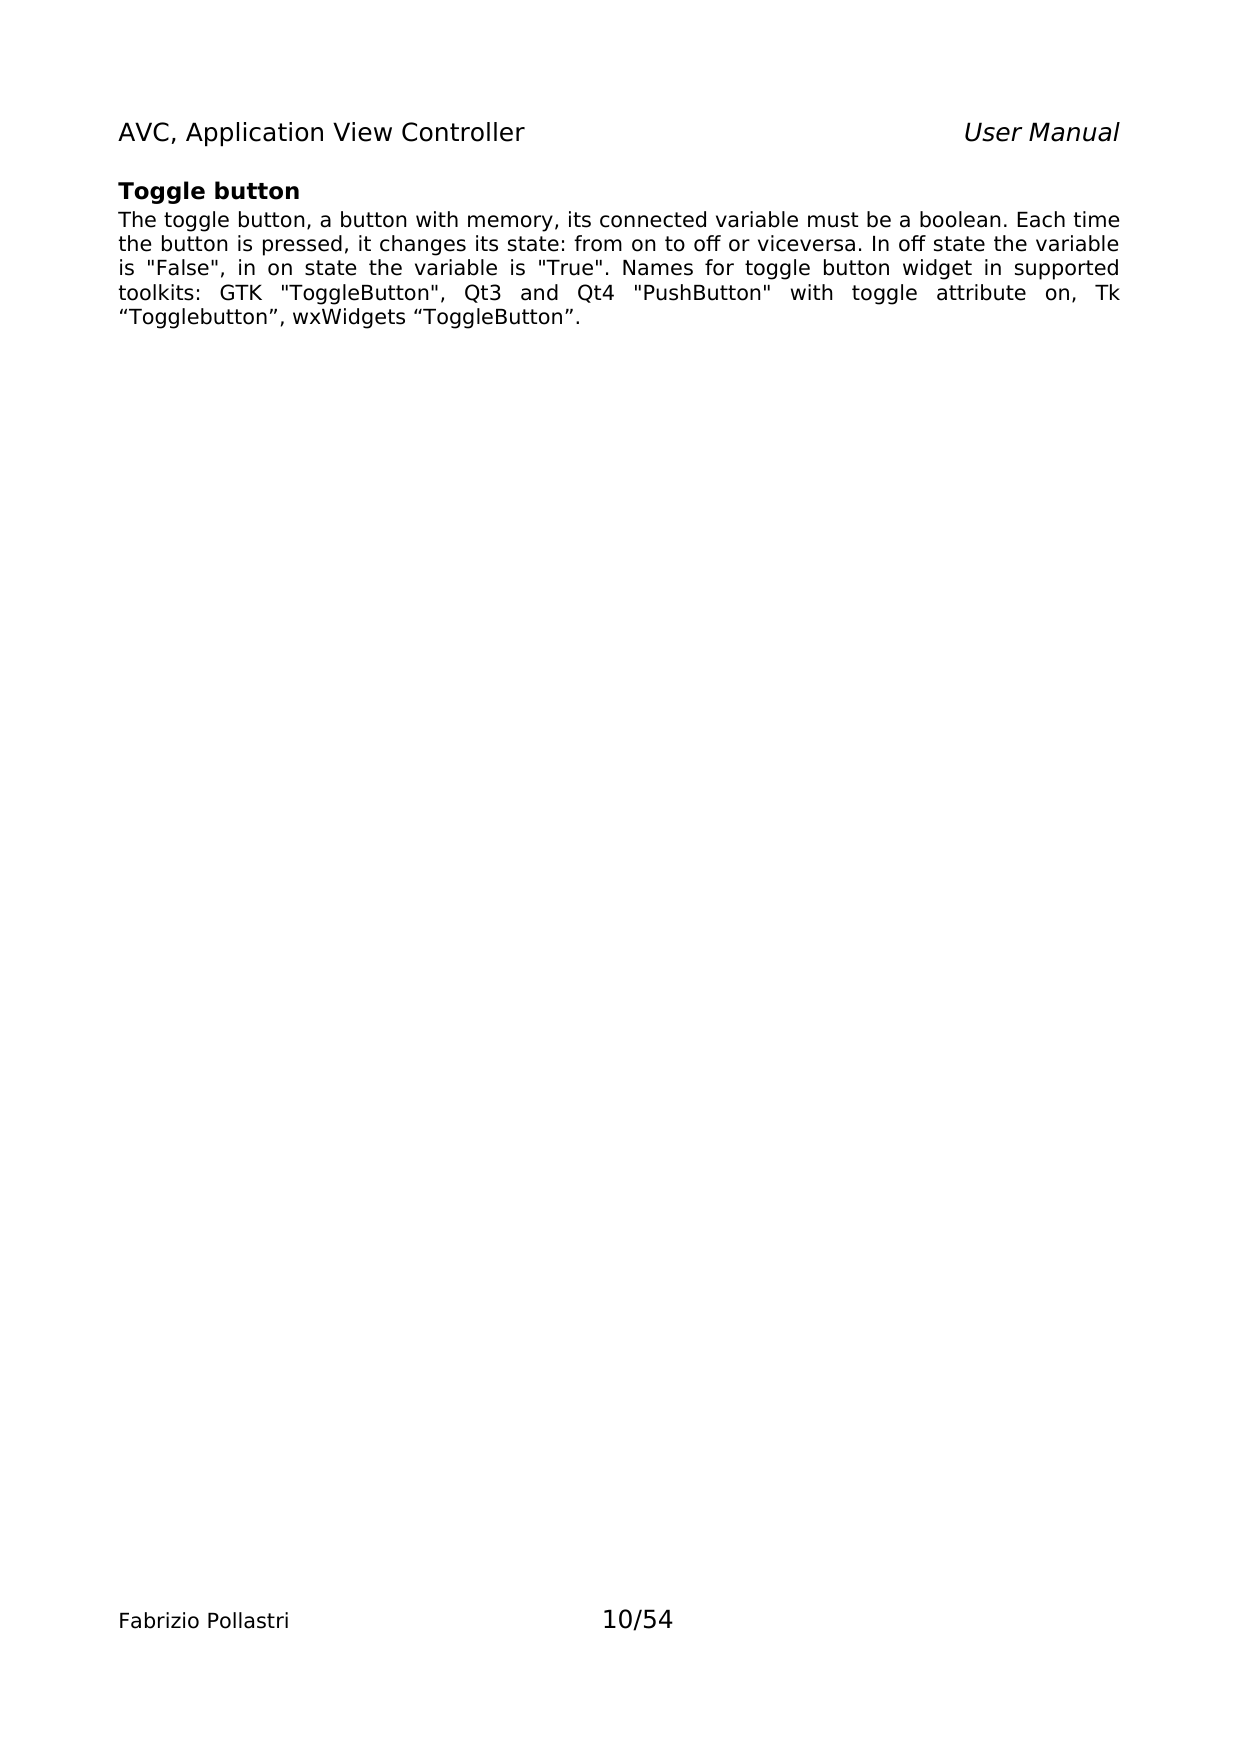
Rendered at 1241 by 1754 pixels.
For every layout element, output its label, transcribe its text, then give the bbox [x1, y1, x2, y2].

subtitle Toggle button [118, 178, 1122, 205]
text The toggle button, a button with memory, its connected variable must be a boolean. Each time the button is pressed, it changes its state: from on to off or viceversa. In off state the variable is "False", in on state the variable is "True". Names for toggle button widget in supported toolkits: GTK "ToggleButton", Qt3 and Qt4 "PushButton" with toggle attribute on, Tk “Togglebutton”, wxWidgets “ToggleButton”. [118, 208, 1122, 329]
